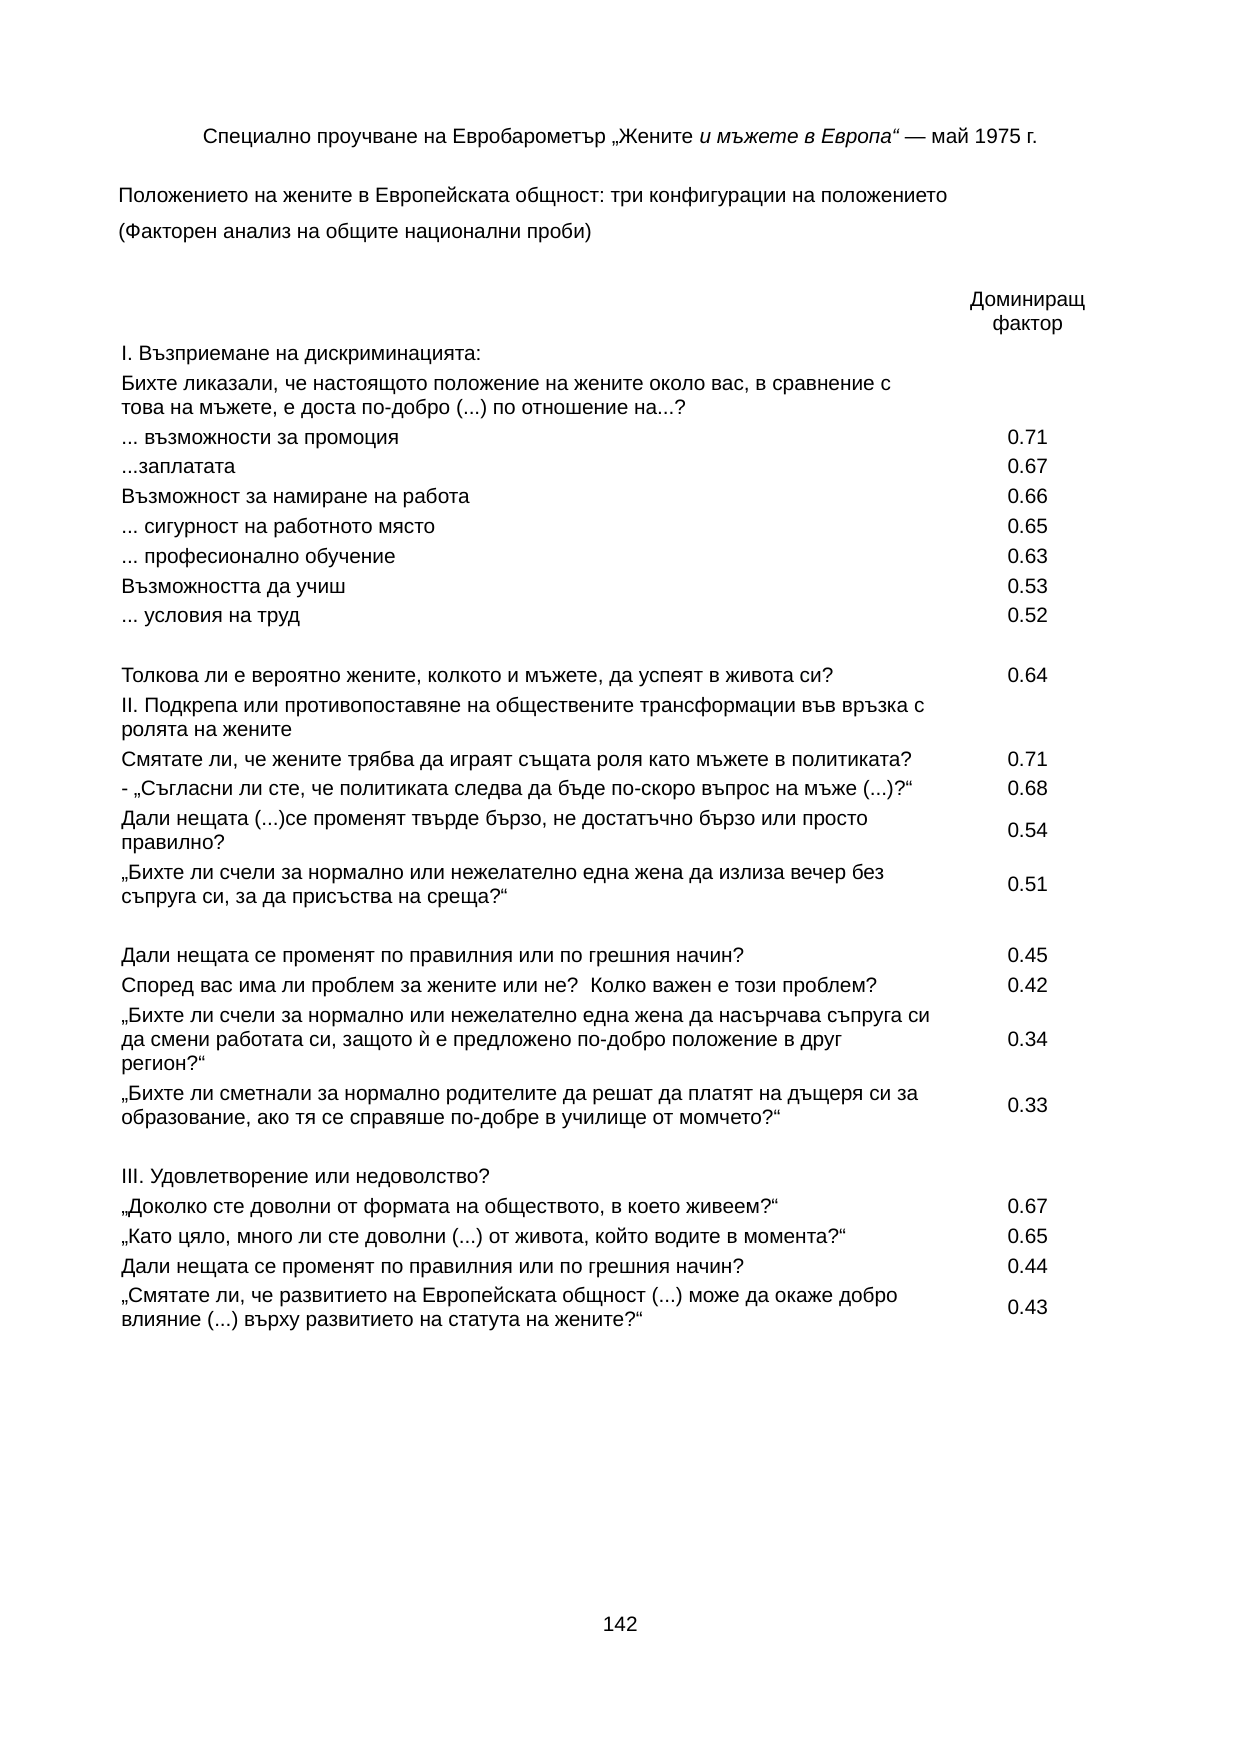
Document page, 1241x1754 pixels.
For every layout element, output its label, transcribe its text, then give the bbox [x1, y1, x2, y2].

table_cell [939, 690, 1117, 743]
table_cell 0,64 [939, 660, 1117, 690]
table_cell Бихте ликазали, че настоящото положение на жените около вас, в сравнение с това на мъжете, е доста по-добро (...) по отношение на...? [118, 368, 938, 422]
table_cell III. Удовлетворение или недоволство? [118, 1161, 938, 1191]
table_cell ... сигурност на работното място [118, 511, 938, 541]
table_cell 0,68 [939, 773, 1117, 803]
table_cell [939, 630, 1117, 660]
table_cell Дали нещата се променят по правилния или по грешния начин? [118, 940, 938, 970]
table_cell Дали нещата се променят по правилния или по грешния начин? [118, 1251, 938, 1280]
text Положението на жените в Европейската общност: три конфигурации на положението [118, 183, 1122, 207]
table_cell Дали нещата (...)се променят твърде бързо, не достатъчно бързо или просто правилно? [118, 803, 938, 857]
table_cell 0,34 [939, 1000, 1117, 1078]
table_cell „Като цяло, много ли сте доволни (...) от живота, който водите в момента?“ [118, 1221, 938, 1251]
table_cell ... възможности за промоция [118, 422, 938, 451]
table_cell 0,67 [939, 451, 1117, 481]
table_cell [939, 338, 1117, 368]
table_cell ... професионално обучение [118, 541, 938, 571]
table_cell „Бихте ли счели за нормално или нежелателно една жена да излиза вечер без съпруга си, за да присъства на среща?“ [118, 857, 938, 911]
table_cell 0,66 [939, 481, 1117, 511]
table_cell II. Подкрепа или противопоставяне на обществените трансформации във връзка с ролята на жените [118, 690, 938, 743]
table_cell 0,45 [939, 940, 1117, 970]
table_cell ...заплатата [118, 451, 938, 481]
table_cell 0,42 [939, 970, 1117, 1000]
table_cell ... условия на труд [118, 600, 938, 630]
table_cell 0,65 [939, 1221, 1117, 1251]
table_cell 0,44 [939, 1251, 1117, 1280]
table_cell Според вас има ли проблем за жените или не? Колко важен е този проблем? [118, 970, 938, 1000]
table_cell [118, 911, 938, 940]
table_cell 0,65 [939, 511, 1117, 541]
table_cell [118, 1131, 938, 1161]
table_cell [939, 1131, 1117, 1161]
table_cell „Бихте ли счели за нормално или нежелателно една жена да насърчава съпруга си да смени работата си, защото ѝ е предложено по-добро положение в друг регион?“ [118, 1000, 938, 1078]
table_cell Смятате ли, че жените трябва да играят същата роля като мъжете в политиката? [118, 744, 938, 773]
table_cell 0,67 [939, 1191, 1117, 1221]
table_cell 0,71 [939, 744, 1117, 773]
table_cell - „Съгласни ли сте, че политиката следва да бъде по-скоро въпрос на мъже (...)?“ [118, 773, 938, 803]
table_cell 0,43 [939, 1280, 1117, 1334]
table_cell [118, 630, 938, 660]
table_header Доминиращ фактор [939, 284, 1117, 338]
table_header [118, 284, 938, 338]
table_cell Толкова ли е вероятно жените, колкото и мъжете, да успеят в живота си? [118, 660, 938, 690]
table_cell Възможност за намиране на работа [118, 481, 938, 511]
table_cell 0,52 [939, 600, 1117, 630]
table_cell 0,53 [939, 571, 1117, 600]
table_cell [939, 911, 1117, 940]
table_cell 0,54 [939, 803, 1117, 857]
table_cell [939, 368, 1117, 422]
table_cell „Смятате ли, че развитието на Европейската общност (...) може да окаже добро влияние (...) върху развитието на статута на жените?“ [118, 1280, 938, 1334]
table_cell I. Възприемане на дискриминацията: [118, 338, 938, 368]
table_cell [939, 1161, 1117, 1191]
table_cell „Доколко сте доволни от формата на обществото, в което живеем?“ [118, 1191, 938, 1221]
table_cell „Бихте ли сметнали за нормално родителите да решат да платят на дъщеря си за образование, ако тя се справяше по-добре в училище от момчето?“ [118, 1078, 938, 1131]
table_cell Възможността да учиш [118, 571, 938, 600]
table_cell 0,71 [939, 422, 1117, 451]
table_cell 0,51 [939, 857, 1117, 911]
table_cell 0,63 [939, 541, 1117, 571]
table_cell 0,33 [939, 1078, 1117, 1131]
text (Факторен анализ на общите национални проби) [118, 219, 1122, 243]
